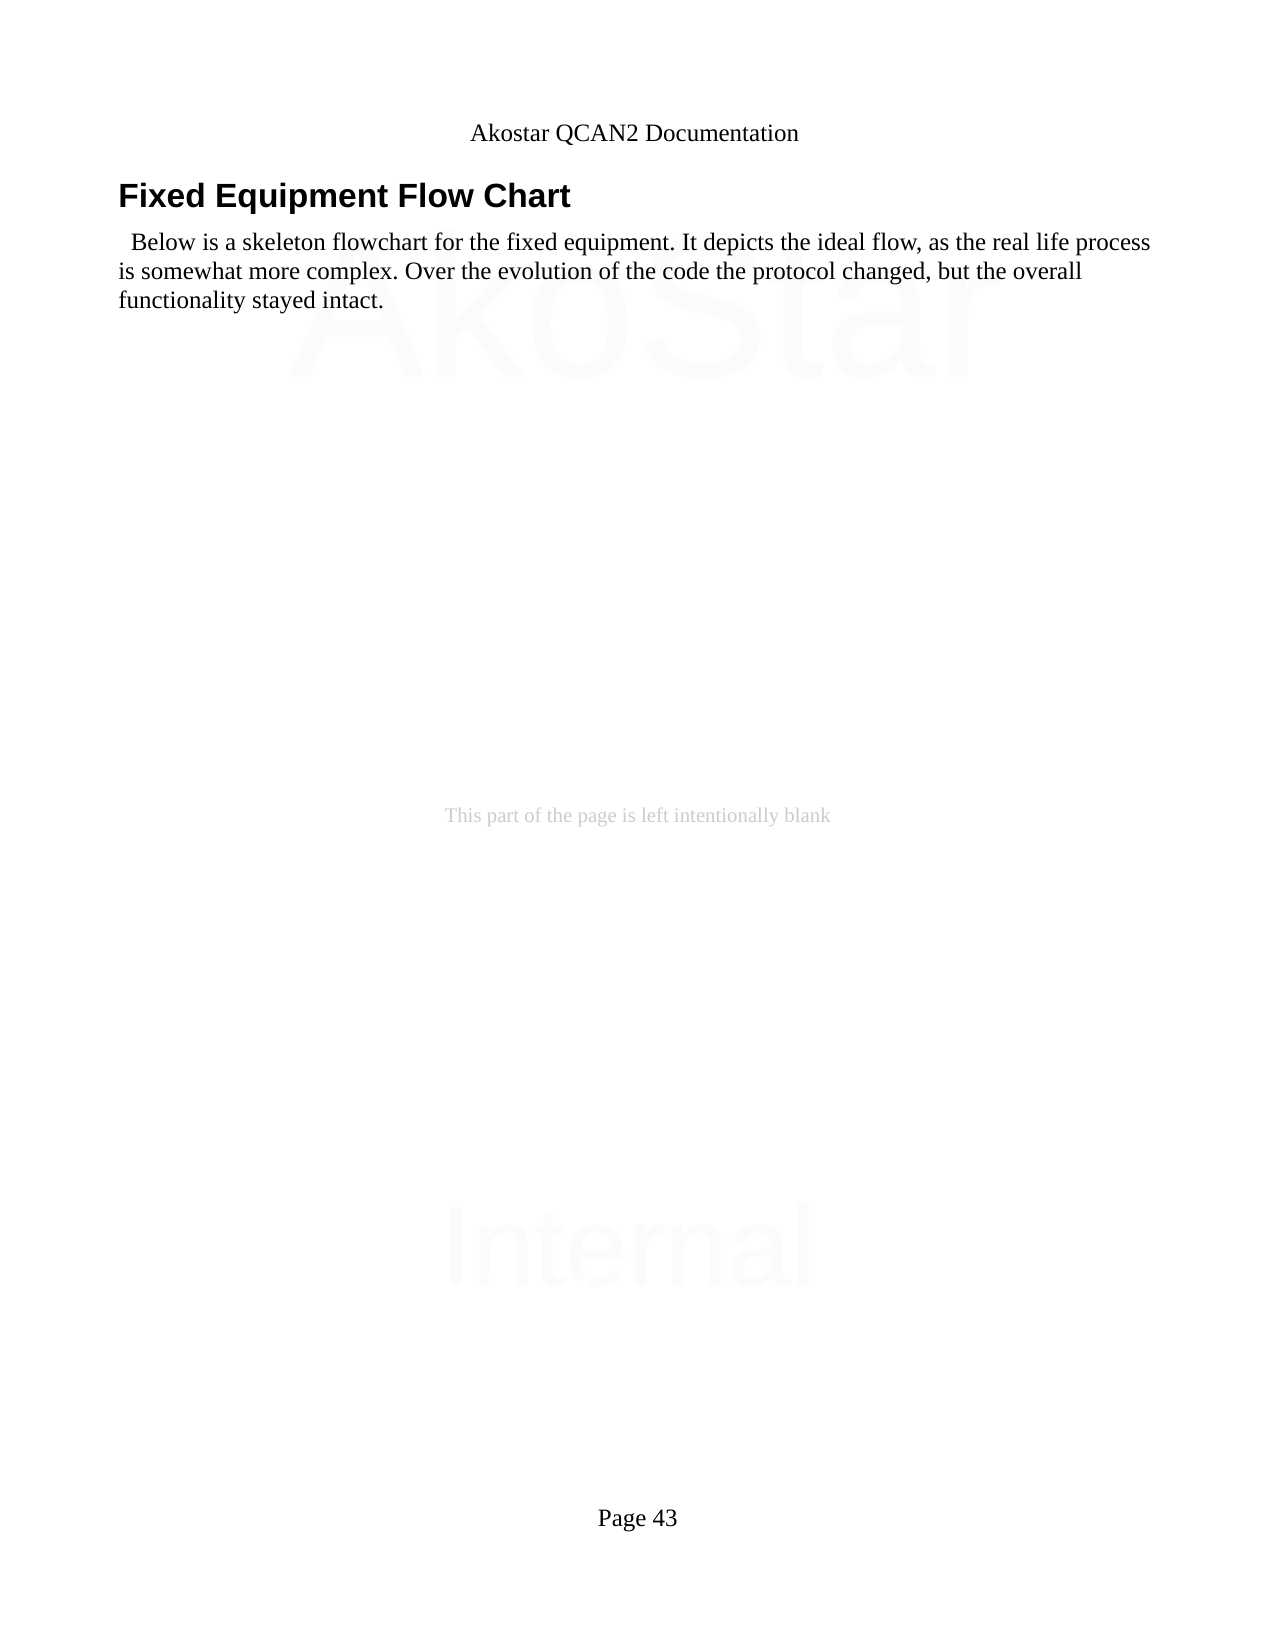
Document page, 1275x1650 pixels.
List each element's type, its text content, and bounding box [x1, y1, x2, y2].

subtitle Fixed Equipment Flow Chart [118, 176, 1157, 215]
text Below is a skeleton flowchart for the fixed equipment. It depicts the ideal flow, as the real life process is somewhat more complex. Over the evolution of the code the protocol changed, but the overall functionality stayed intact. [118, 227, 1157, 314]
text This part of the page is left intentionally blank [118, 802, 1157, 827]
